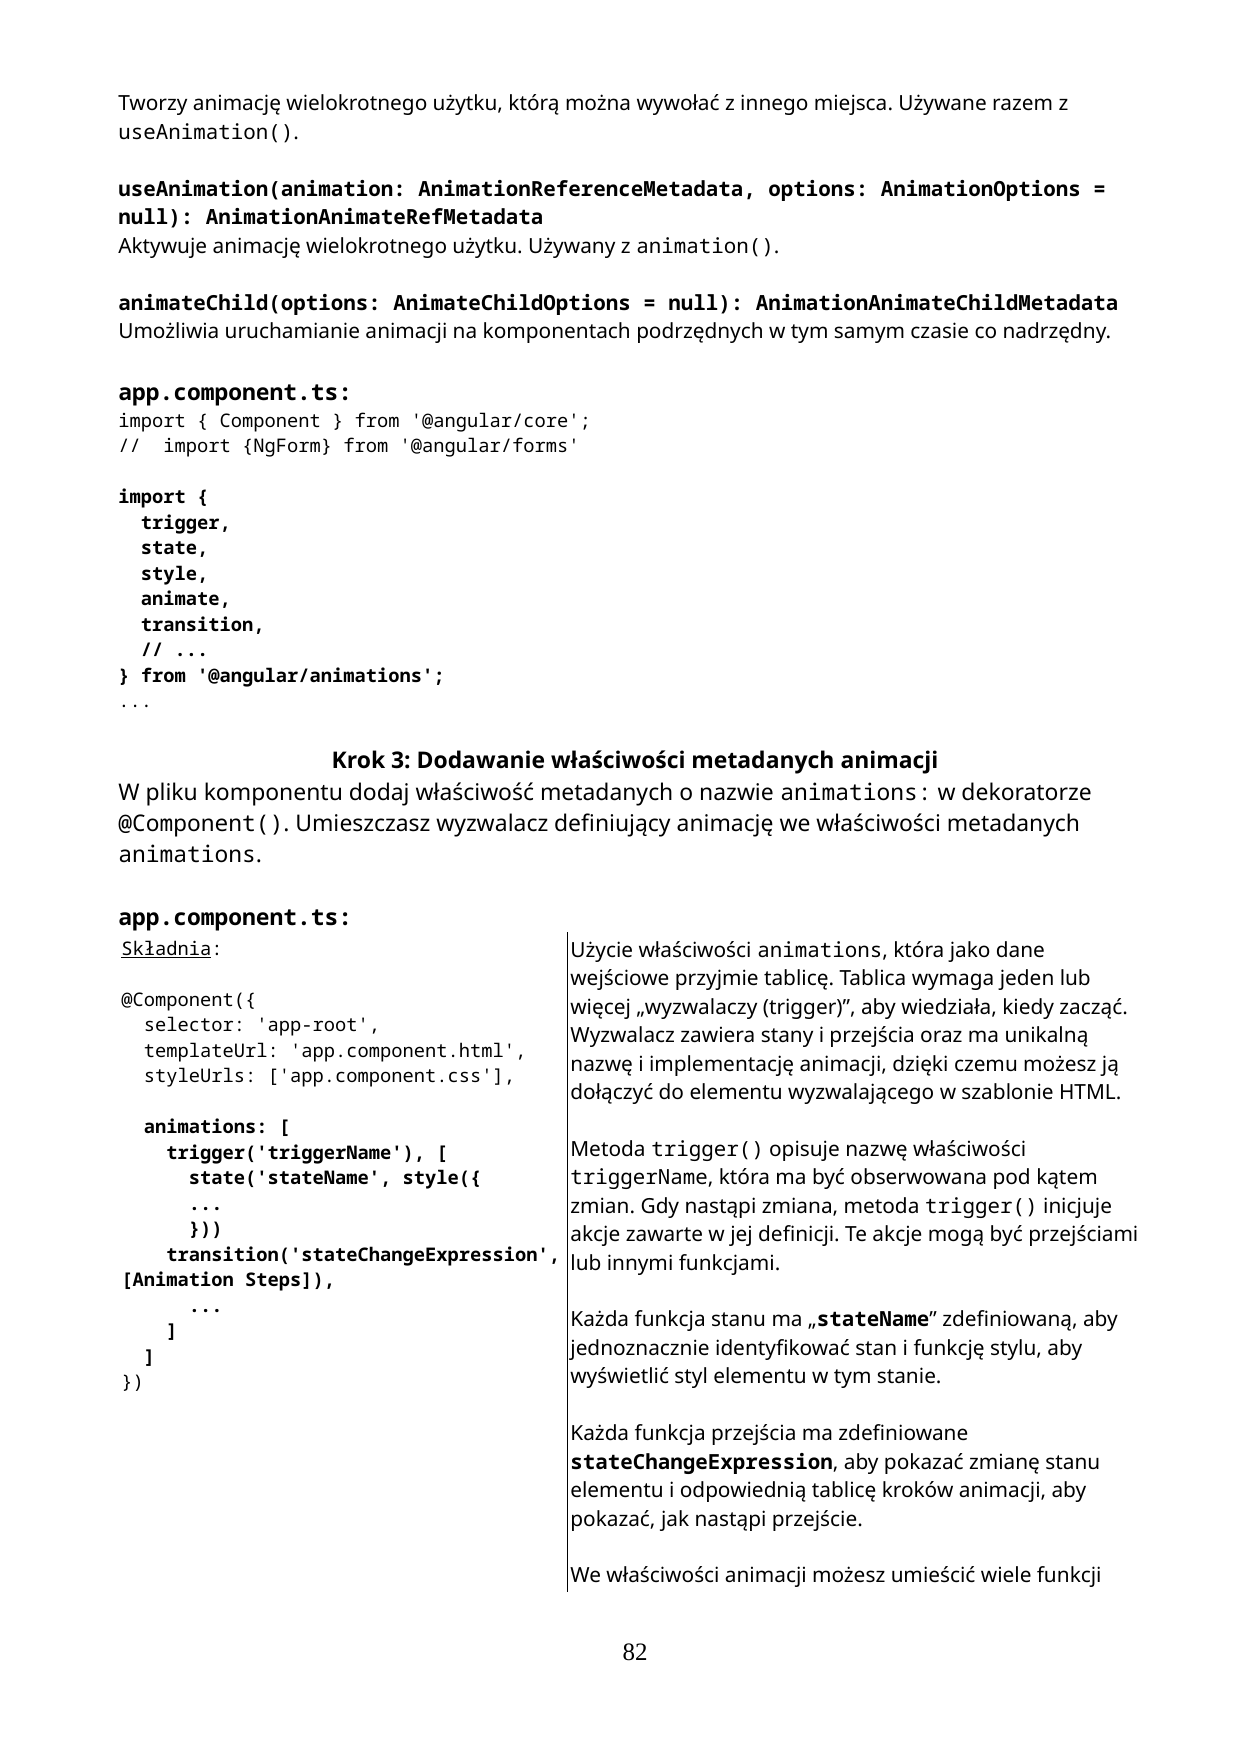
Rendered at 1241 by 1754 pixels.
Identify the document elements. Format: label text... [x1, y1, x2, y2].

text transition, [118, 611, 1152, 637]
text // import {NgForm} from '@angular/forms' [118, 432, 1152, 458]
text app.component.ts: [118, 901, 1152, 932]
text app.component.ts: [118, 376, 1152, 407]
text state, [118, 534, 1152, 560]
table_header Użycie właściwości animations, która jako dane wejściowe przyjmie tablicę. Tablica wymaga jeden lub więcej „wyzwalaczy (trigger)”, aby wiedziała, kiedy zacząć. Wyzwalacz zawiera stany i przejścia oraz ma unikalną nazwę i implementację animacji, dzięki czemu możesz ją dołączyć do elementu wyzwalającego w szablonie HTML. Metoda trigger() opisuje nazwę właściwości triggerName, która ma być obserwowana pod kątem zmian. Gdy nastąpi zmiana, metoda trigger() inicjuje akcje zawarte w jej definicji. Te akcje mogą być przejściami lub innymi funkcjami. Każda funkcja stanu ma „stateName” zdefiniowaną, aby jednoznacznie identyfikować stan i funkcję stylu, aby wyświetlić styl elementu w tym stanie. Każda funkcja przejścia ma zdefiniowane stateChangeExpression, aby pokazać zmianę stanu elementu i odpowiednią tablicę kroków animacji, aby pokazać, jak nastąpi przejście. We właściwości animacji możesz umieścić wiele funkcji [568, 932, 1152, 1592]
text style, [118, 560, 1152, 586]
text } from '@angular/animations'; [118, 662, 1152, 688]
text Tworzy animację wielokrotnego użytku, którą można wywołać z innego miejsca. Używane razem z useAnimation(). [118, 88, 1152, 145]
text Aktywuje animację wielokrotnego użytku. Używany z animation(). [118, 231, 1152, 259]
text Umożliwia uruchamianie animacji na komponentach podrzędnych w tym samym czasie co nadrzędny. [118, 316, 1152, 344]
text import { [118, 483, 1152, 509]
text Krok 3: Dodawanie właściwości metadanych animacji [118, 744, 1152, 776]
text import { Component } from '@angular/core'; [118, 407, 1152, 432]
text // ... [118, 637, 1152, 662]
text useAnimation(animation: AnimationReferenceMetadata, options: AnimationOptions = null): AnimationAnimateRefMetadata [118, 174, 1152, 231]
text animate, [118, 586, 1152, 611]
text trigger, [118, 509, 1152, 534]
text W pliku komponentu dodaj właściwość metadanych o nazwie animations: w dekoratorze @Component(). Umieszczasz wyzwalacz definiujący animację we właściwości metadanych animations. [118, 776, 1152, 869]
table_header Składnia: @Component({ selector: 'app-root', templateUrl: 'app.component.html', styleUrls: ['app.component.css'], animations: [ trigger('triggerName'), [ state('stateName', style({ ... })) transition('stateChangeExpression', [Animation Steps]), ... ] ] }) [118, 932, 567, 1592]
text animateChild(options: AnimateChildOptions = null): AnimationAnimateChildMetadata [118, 288, 1152, 316]
text ... [118, 688, 1152, 713]
